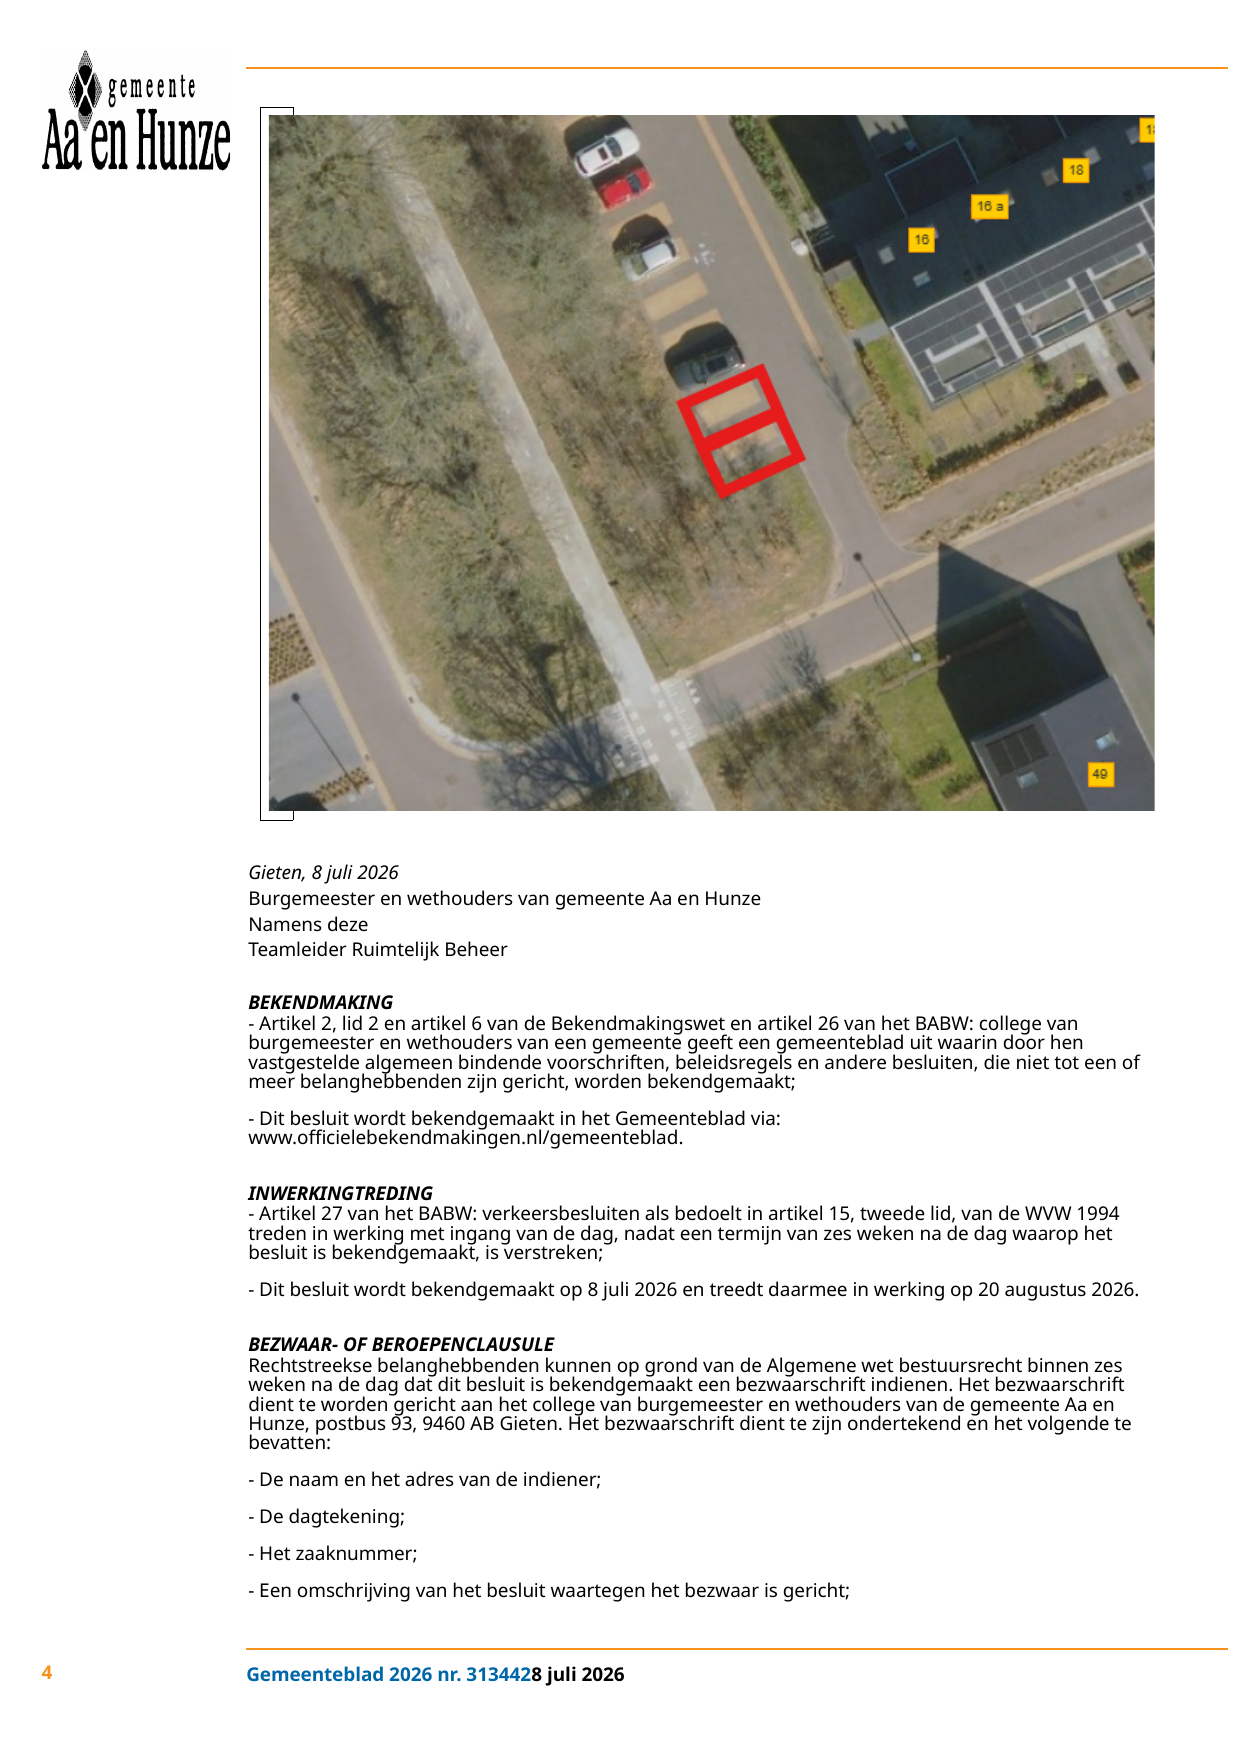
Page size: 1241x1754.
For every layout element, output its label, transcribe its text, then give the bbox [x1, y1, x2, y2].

text Rechtstreekse belanghebbenden kunnen op grond van de Algemene wet bestuursrecht binnen zes weken na de dag dat dit besluit is bekendgemaakt een bezwaarschrift indienen. Het bezwaarschrift dient te worden gericht aan het college van burgemeester en wethouders van de gemeente Aa en Hunze, postbus 93, 9460 AB Gieten. Het bezwaarschrift dient te zijn ondertekend en het volgende te bevatten: [248, 1357, 1152, 1453]
text BEZWAAR- OF BEROEPENCLAUSULE [248, 1331, 1152, 1357]
text Gieten, 8 juli 2026 [248, 859, 1152, 885]
text - De dagtekening; [248, 1508, 1152, 1527]
picture [268, 115, 1155, 811]
text - Artikel 27 van het BABW: verkeersbesluiten als bedoelt in artikel 15, tweede lid, van de WVW 1994 treden in werking met ingang van de dag, nadat een termijn van zes weken na de dag waarop het besluit is bekendgemaakt, is verstreken; [248, 1205, 1152, 1263]
text - De naam en het adres van de indiener; [248, 1471, 1152, 1491]
text - Dit besluit wordt bekendgemaakt op 8 juli 2026 en treedt daarmee in werking op 20 augustus 2026. [248, 1281, 1152, 1300]
text - Een omschrijving van het besluit waartegen het bezwaar is gericht; [248, 1582, 1152, 1601]
text - Het zaaknummer; [248, 1545, 1152, 1564]
text Namens deze [248, 911, 1152, 936]
text Burgemeester en wethouders van gemeente Aa en Hunze [248, 885, 1152, 911]
text BEKENDMAKING [248, 989, 1152, 1015]
text Teamleider Ruimtelijk Beheer [248, 936, 1152, 962]
picture [41, 47, 231, 172]
text INWERKINGTREDING [248, 1180, 1152, 1205]
text - Dit besluit wordt bekendgemaakt in het Gemeenteblad via: www.officielebekendmakingen.nl/gemeenteblad. [248, 1110, 1152, 1148]
text - Artikel 2, lid 2 en artikel 6 van de Bekendmakingswet en artikel 26 van het BABW: college van burgemeester en wethouders van een gemeente geeft een gemeenteblad uit waarin door hen vastgestelde algemeen bindende voorschriften, beleidsregels en andere besluiten, die niet tot een of meer belanghebbenden zijn gericht, worden bekendgemaakt; [248, 1015, 1152, 1092]
